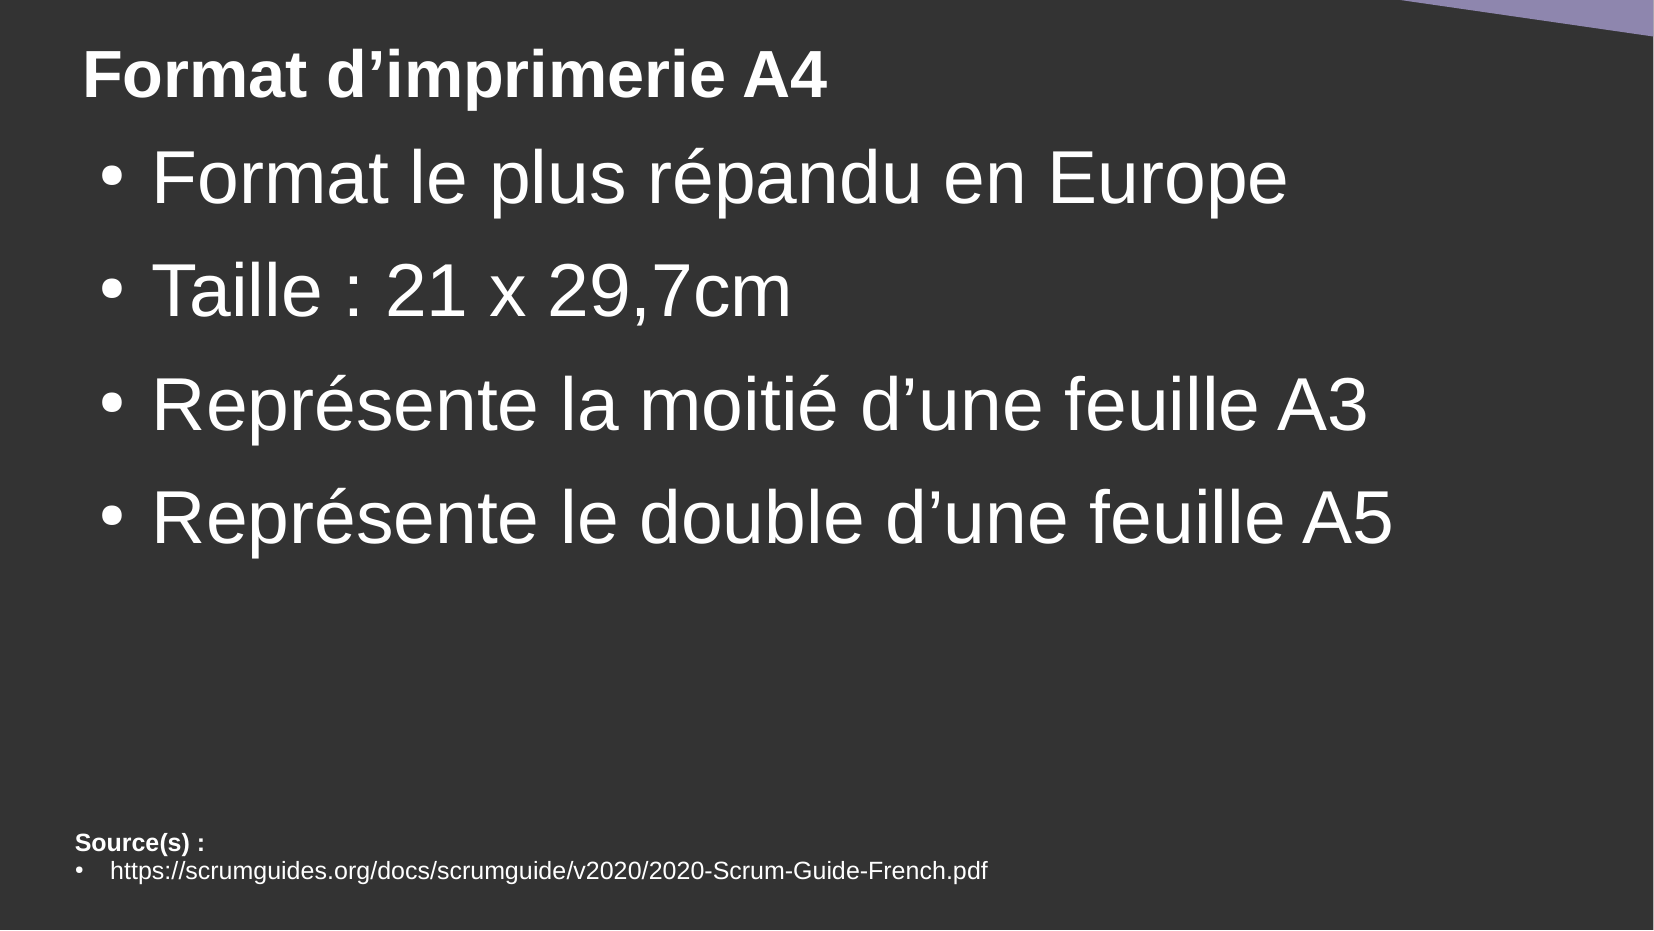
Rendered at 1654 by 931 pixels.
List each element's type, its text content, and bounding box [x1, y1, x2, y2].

text_box Source(s) : https://scrumguides.org/docs/scrumguide/v2020/2020-Scrum-Guide-French.pdf [60, 821, 1546, 921]
list Format le plus répandu en Europe Taille : 21 x 29,7cm Représente la moitié d’une feuille A3 Représente le double d’une feuille A5 [80, 135, 1620, 777]
text_box [1400, 0, 1654, 37]
title Format d’imprimerie A4 [82, 37, 1571, 122]
